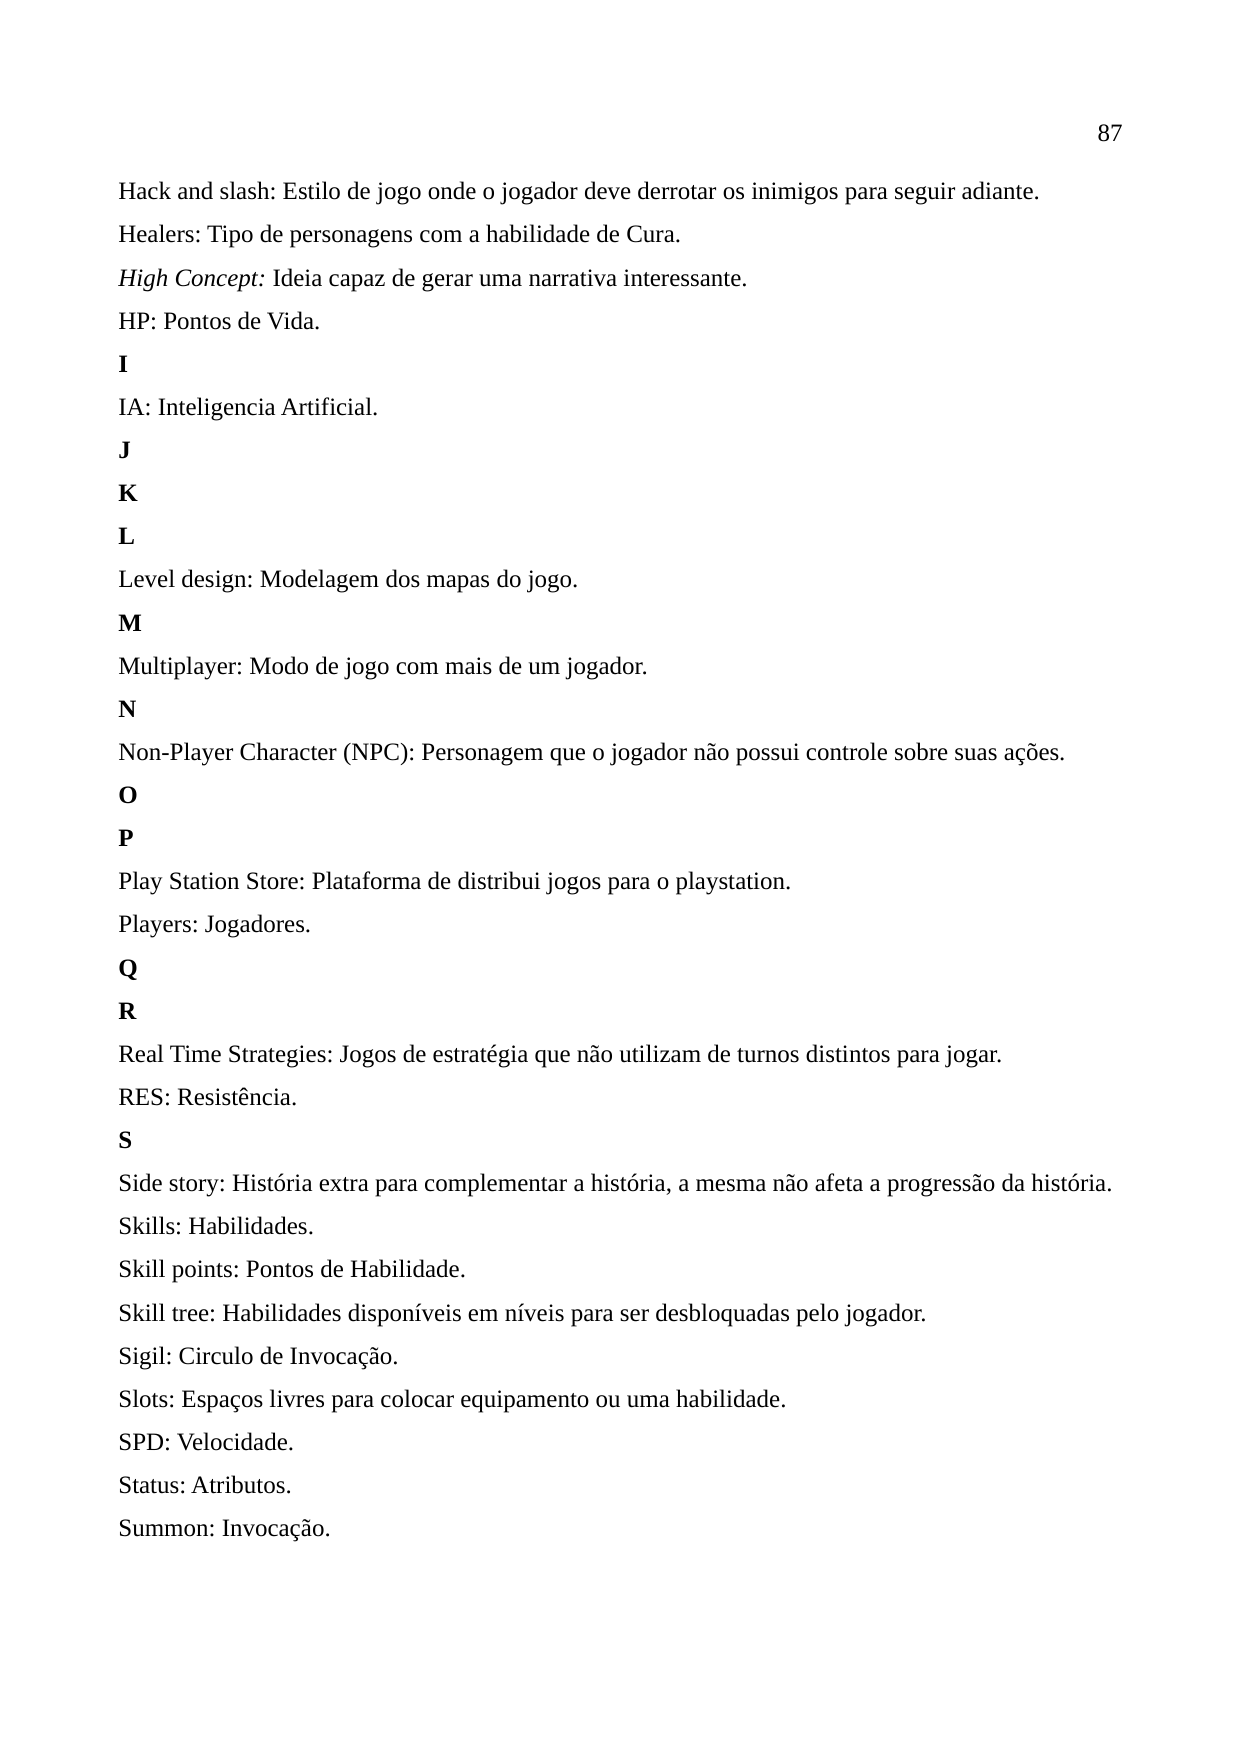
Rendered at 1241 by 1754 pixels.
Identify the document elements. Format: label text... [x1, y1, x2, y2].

text K [118, 478, 1122, 507]
text HP: Pontos de Vida. [118, 306, 1122, 334]
text SPD: Velocidade. [118, 1427, 1122, 1456]
text Skill tree: Habilidades disponíveis em níveis para ser desbloquadas pelo jogador. [118, 1298, 1122, 1326]
text N [118, 694, 1122, 723]
text Level design: Modelagem dos mapas do jogo. [118, 564, 1122, 593]
text Skill points: Pontos de Habilidade. [118, 1254, 1122, 1283]
text P [118, 823, 1122, 852]
text Summon: Invocação. [118, 1513, 1122, 1542]
text RES: Resistência. [118, 1082, 1122, 1111]
text Slots: Espaços livres para colocar equipamento ou uma habilidade. [118, 1384, 1122, 1413]
text S [118, 1125, 1122, 1154]
text Sigil: Circulo de Invocação. [118, 1341, 1122, 1369]
text J [118, 435, 1122, 464]
text Q [118, 953, 1122, 981]
text L [118, 521, 1122, 550]
text Hack and slash: Estilo de jogo onde o jogador deve derrotar os inimigos para seguir adiante. [118, 176, 1122, 205]
text Skills: Habilidades. [118, 1211, 1122, 1240]
text Multiplayer: Modo de jogo com mais de um jogador. [118, 651, 1122, 679]
text Play Station Store: Plataforma de distribui jogos para o playstation. [118, 866, 1122, 895]
text M [118, 608, 1122, 636]
text High Concept: Ideia capaz de gerar uma narrativa interessante. [118, 263, 1122, 291]
text IA: Inteligencia Artificial. [118, 392, 1122, 421]
text Healers: Tipo de personagens com a habilidade de Cura. [118, 219, 1122, 248]
text R [118, 996, 1122, 1024]
text Status: Atributos. [118, 1470, 1122, 1499]
text Players: Jogadores. [118, 909, 1122, 938]
text I [118, 349, 1122, 378]
text Side story: História extra para complementar a história, a mesma não afeta a progressão da história. [118, 1168, 1122, 1197]
text Non-Player Character (NPC): Personagem que o jogador não possui controle sobre suas ações. [118, 737, 1122, 766]
text O [118, 780, 1122, 809]
text Real Time Strategies: Jogos de estratégia que não utilizam de turnos distintos para jogar. [118, 1039, 1122, 1068]
